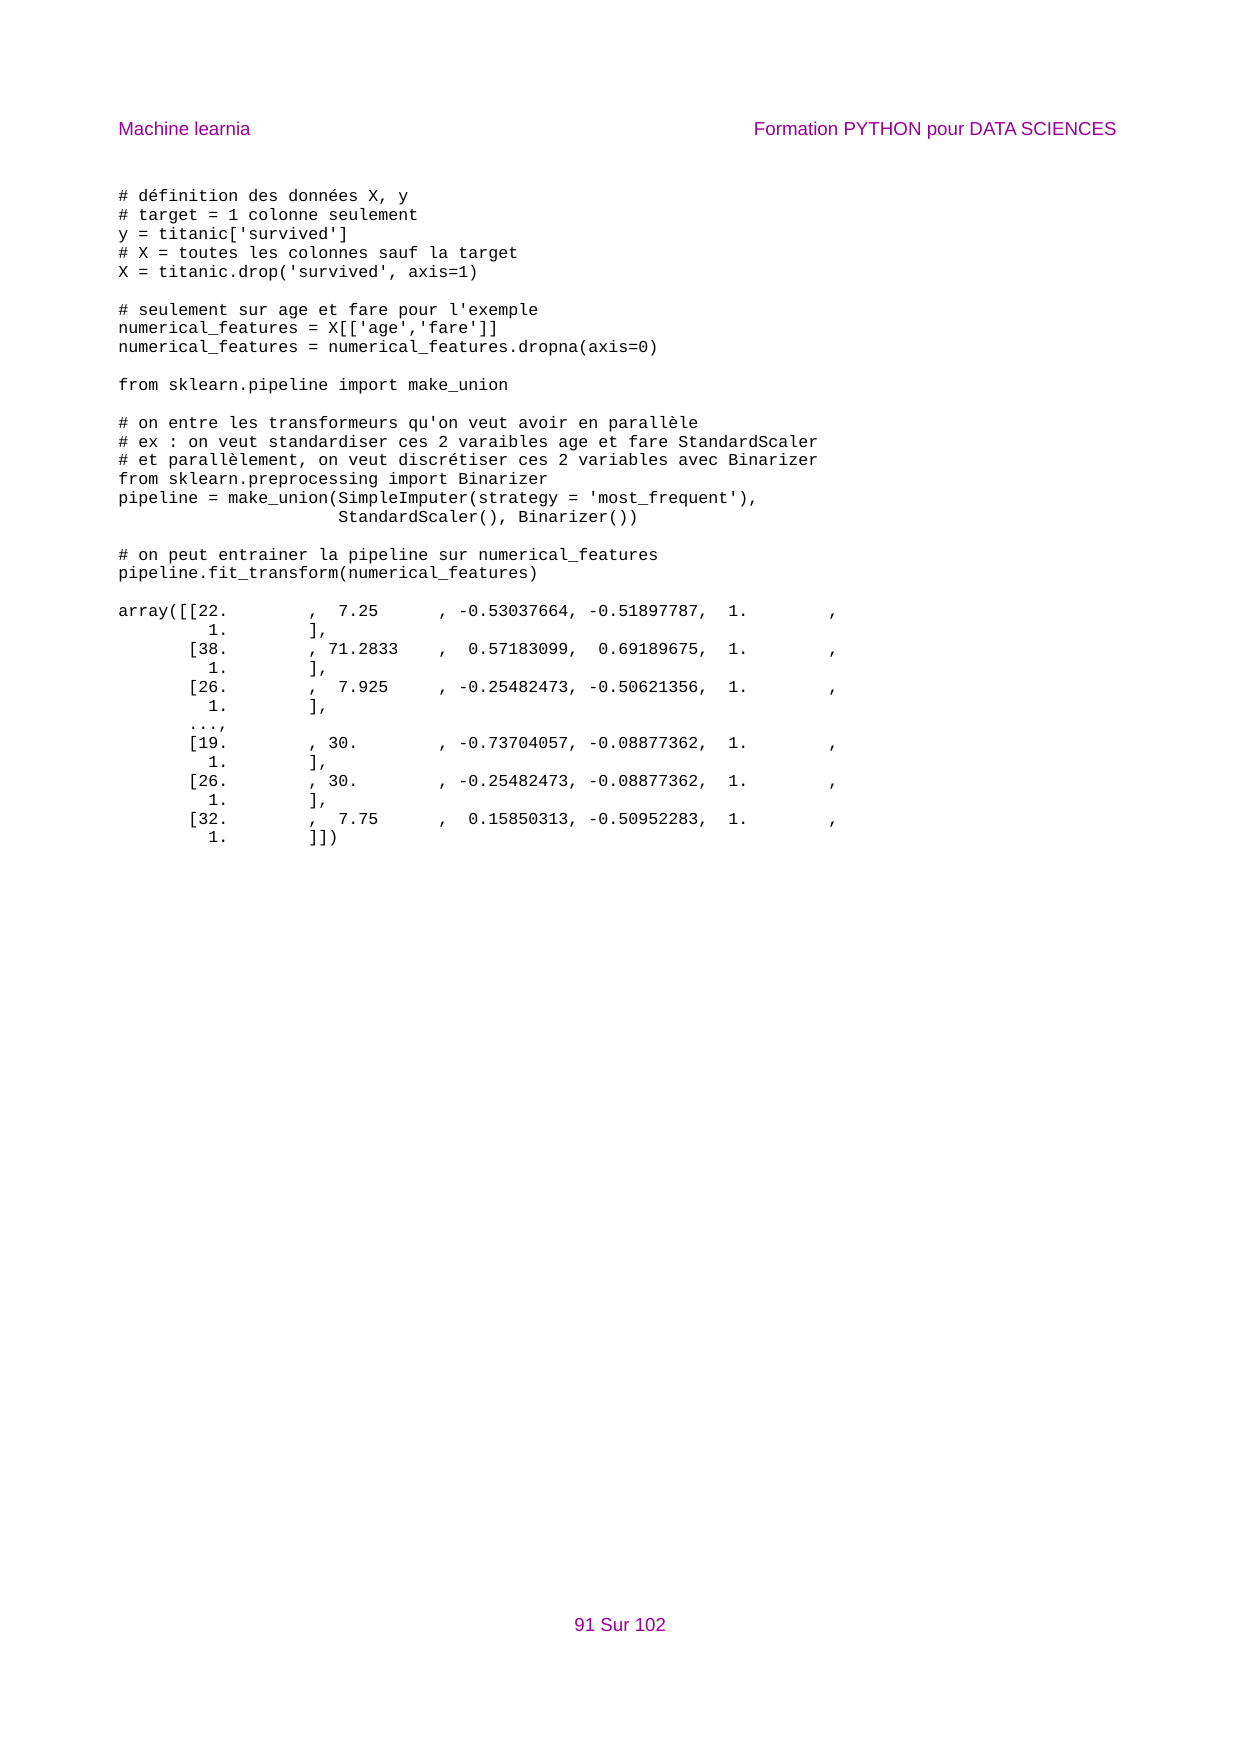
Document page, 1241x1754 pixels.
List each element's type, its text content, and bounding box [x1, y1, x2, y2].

text y = titanic['survived'] [118, 226, 1122, 244]
text X = titanic.drop('survived', axis=1) [118, 263, 1122, 282]
text StandardScaler(), Binarizer()) [118, 508, 1122, 527]
text array([[22. , 7.25 , -0.53037664, -0.51897787, 1. , [118, 603, 1122, 622]
text [19. , 30. , -0.73704057, -0.08877362, 1. , [118, 735, 1122, 754]
text pipeline = make_union(SimpleImputer(strategy = 'most_frequent'), [118, 490, 1122, 508]
text # X = toutes les colonnes sauf la target [118, 244, 1122, 263]
text # on entre les transformeurs qu'on veut avoir en parallèle [118, 414, 1122, 433]
text from sklearn.pipeline import make_union [118, 377, 1122, 395]
text # on peut entrainer la pipeline sur numerical_features [118, 546, 1122, 565]
text 1. ], [118, 697, 1122, 716]
text numerical_features = X[['age','fare']] [118, 320, 1122, 339]
text [26. , 30. , -0.25482473, -0.08877362, 1. , [118, 772, 1122, 791]
text 1. ], [118, 659, 1122, 678]
text # target = 1 colonne seulement [118, 207, 1122, 226]
text pipeline.fit_transform(numerical_features) [118, 565, 1122, 584]
text [38. , 71.2833 , 0.57183099, 0.69189675, 1. , [118, 641, 1122, 659]
text 1. ], [118, 622, 1122, 641]
text [32. , 7.75 , 0.15850313, -0.50952283, 1. , [118, 810, 1122, 829]
text from sklearn.preprocessing import Binarizer [118, 471, 1122, 490]
text 1. ], [118, 754, 1122, 772]
text 1. ]]) [118, 829, 1122, 848]
text # seulement sur age et fare pour l'exemple [118, 301, 1122, 320]
text # ex : on veut standardiser ces 2 varaibles age et fare StandardScaler [118, 433, 1122, 452]
text numerical_features = numerical_features.dropna(axis=0) [118, 339, 1122, 358]
text # et parallèlement, on veut discrétiser ces 2 variables avec Binarizer [118, 452, 1122, 471]
text # définition des données X, y [118, 188, 1122, 207]
text 1. ], [118, 791, 1122, 810]
text [26. , 7.925 , -0.25482473, -0.50621356, 1. , [118, 678, 1122, 697]
text ..., [118, 716, 1122, 735]
